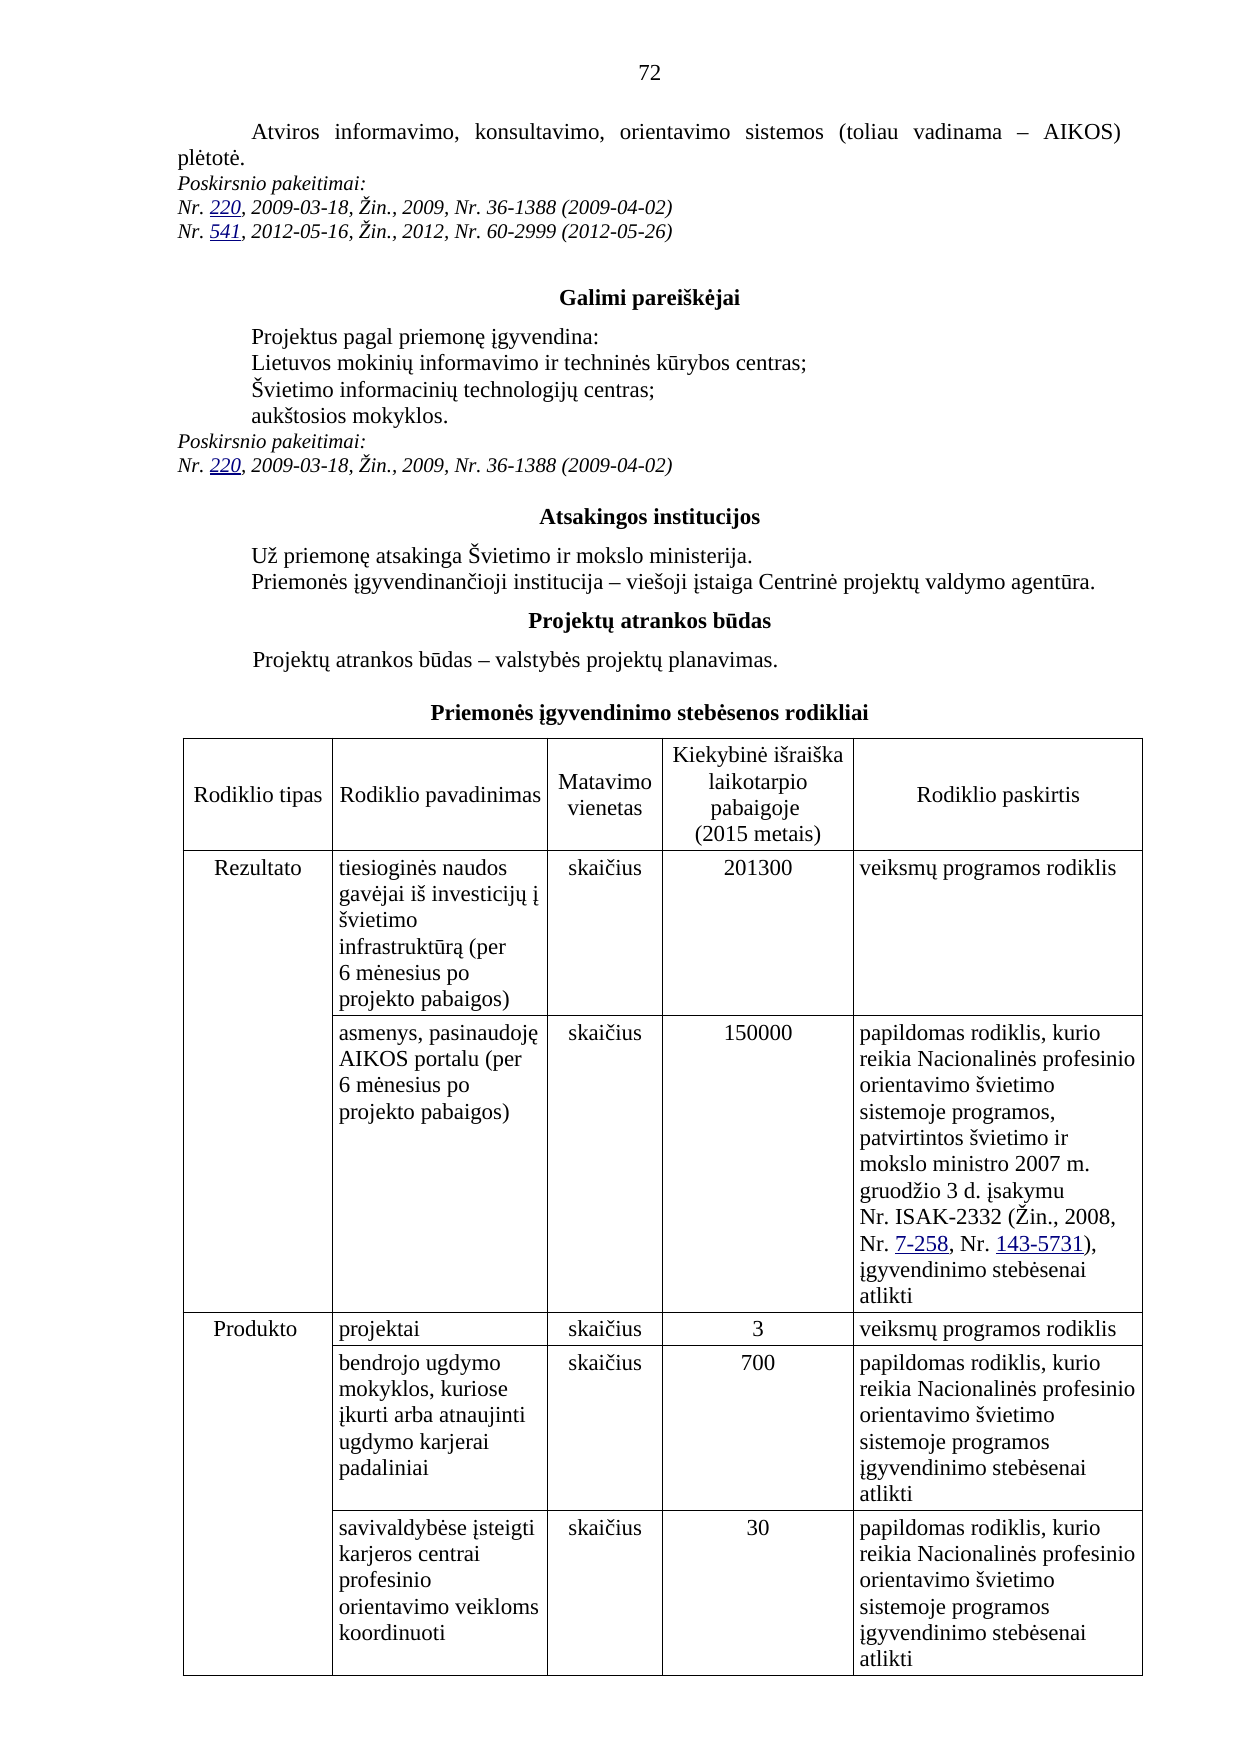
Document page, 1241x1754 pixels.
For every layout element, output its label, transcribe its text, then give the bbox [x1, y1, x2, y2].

table_cell asmenys, pasinaudoję AIKOS portalu (per 6 mėnesius po projekto pabaigos) [333, 1016, 547, 1312]
table_cell 3 [663, 1313, 853, 1345]
table_header Rodiklio pavadinimas [333, 739, 547, 850]
table_cell papildomas rodiklis, kurio reikia Nacionalinės profesinio orientavimo švietimo sistemoje programos, patvirtintos švietimo ir mokslo ministro 2007 m. gruodžio 3 d. įsakymu Nr. ISAK-2332 (Žin., 2008, Nr. 7-258, Nr. 143-5731), įgyvendinimo stebėsenai atlikti [854, 1016, 1142, 1312]
table_cell papildomas rodiklis, kurio reikia Nacionalinės profesinio orientavimo švietimo sistemoje programos įgyvendinimo stebėsenai atlikti [854, 1346, 1142, 1510]
table_cell veiksmų programos rodiklis [854, 851, 1142, 1015]
text Priemonės įgyvendinančioji institucija – viešoji įstaiga Centrinė projektų valdymo agentūra. [177, 568, 1122, 594]
table_cell Rezultato [184, 851, 332, 1312]
table_cell skaičius [548, 1016, 662, 1312]
text Projektų atrankos būdas – valstybės projektų planavimas. [215, 646, 1122, 672]
table_cell bendrojo ugdymo mokyklos, kuriose įkurti arba atnaujinti ugdymo karjerai padaliniai [333, 1346, 547, 1510]
text Nr. 220, 2009-03-18, Žin., 2009, Nr. 36-1388 (2009-04-02) [177, 453, 1122, 477]
text Nr. 541, 2012-05-16, Žin., 2012, Nr. 60-2999 (2012-05-26) [177, 219, 1122, 243]
text Švietimo informacinių technologijų centras; [177, 376, 1122, 402]
table_cell projektai [333, 1313, 547, 1345]
table_cell papildomas rodiklis, kurio reikia Nacionalinės profesinio orientavimo švietimo sistemoje programos įgyvendinimo stebėsenai atlikti [854, 1511, 1142, 1675]
text Atviros informavimo, konsultavimo, orientavimo sistemos (toliau vadinama – AIKOS) plėtotė. [177, 118, 1122, 171]
table_cell skaičius [548, 851, 662, 1015]
text Nr. 220, 2009-03-18, Žin., 2009, Nr. 36-1388 (2009-04-02) [177, 195, 1122, 219]
table_cell 150000 [663, 1016, 853, 1312]
table_header Rodiklio paskirtis [854, 739, 1142, 850]
table_cell veiksmų programos rodiklis [854, 1313, 1142, 1345]
text Projektų atrankos būdas [177, 607, 1122, 633]
table_cell skaičius [548, 1511, 662, 1675]
text Galimi pareiškėjai [177, 284, 1122, 311]
table_cell skaičius [548, 1313, 662, 1345]
text Poskirsnio pakeitimai: [177, 171, 1122, 195]
table_cell 700 [663, 1346, 853, 1510]
text Poskirsnio pakeitimai: [177, 428, 1122, 453]
table_cell 201300 [663, 851, 853, 1015]
text Lietuvos mokinių informavimo ir techninės kūrybos centras; [177, 349, 1122, 376]
table_header Rodiklio tipas [184, 739, 332, 850]
table_cell 30 [663, 1511, 853, 1675]
text Už priemonę atsakinga Švietimo ir mokslo ministerija. [177, 542, 1122, 568]
text aukštosios mokyklos. [177, 402, 1122, 428]
text Projektus pagal priemonę įgyvendina: [177, 323, 1122, 349]
table_cell Produkto [184, 1313, 332, 1675]
table_cell tiesioginės naudos gavėjai iš investicijų į švietimo infrastruktūrą (per 6 mėnesius po projekto pabaigos) [333, 851, 547, 1015]
table_cell skaičius [548, 1346, 662, 1510]
text Atsakingos institucijos [177, 503, 1122, 529]
table_cell savivaldybėse įsteigti karjeros centrai profesinio orientavimo veikloms koordinuoti [333, 1511, 547, 1675]
table_header Matavimo vienetas [548, 739, 662, 850]
table_header Kiekybinė išraiška laikotarpio pabaigoje (2015 metais) [663, 739, 853, 850]
text Priemonės įgyvendinimo stebėsenos rodikliai [177, 699, 1122, 725]
